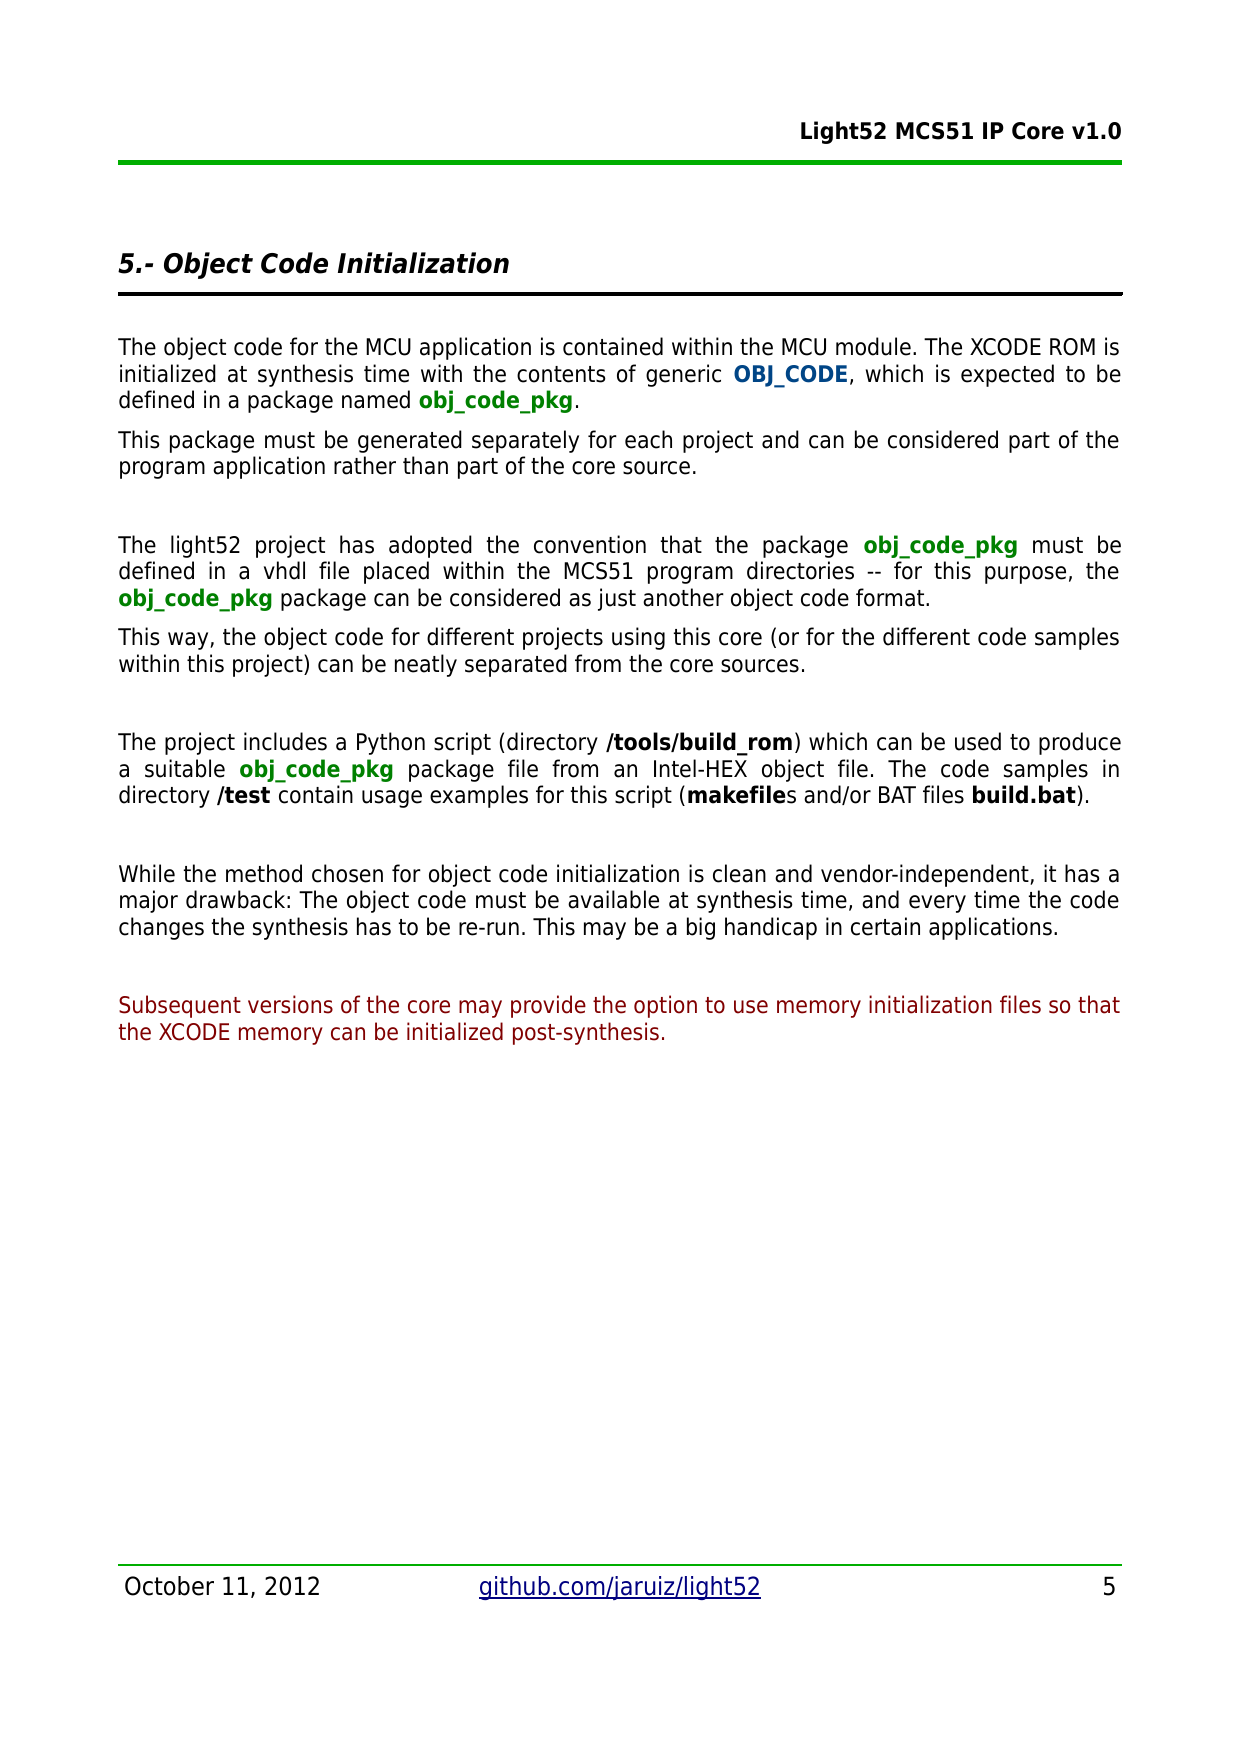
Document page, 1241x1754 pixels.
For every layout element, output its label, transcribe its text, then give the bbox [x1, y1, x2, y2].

text This way, the object code for different projects using this core (or for the different code samples within this project) can be neatly separated from the core sources. [118, 624, 1122, 678]
text Subsequent versions of the core may provide the option to use memory initialization files so that the XCODE memory can be initialized post-synthesis. [118, 993, 1122, 1046]
text This package must be generated separately for each project and can be considered part of the program application rather than part of the core source. [118, 427, 1122, 480]
text The light52 project has adopted the convention that the package obj_code_pkg must be defined in a vhdl file placed within the MCS51 program directories -- for this purpose, the obj_code_pkg package can be considered as just another object code format. [118, 532, 1122, 612]
subtitle 5.- Object Code Initialization [118, 248, 1122, 279]
text The object code for the MCU application is contained within the MCU module. The XCODE ROM is initialized at synthesis time with the contents of generic OBJ_CODE, which is expected to be defined in a package named obj_code_pkg. [118, 334, 1122, 414]
text The project includes a Python script (directory /tools/build_rom) which can be used to produce a suitable obj_code_pkg package file from an Intel-HEX object file. The code samples in directory /test contain usage examples for this script (makefiles and/or BAT files build.bat). [118, 729, 1122, 809]
text While the method chosen for object code initialization is clean and vendor-independent, it has a major drawback: The object code must be available at synthesis time, and every time the code changes the synthesis has to be re-run. This may be a big handicap in certain applications. [118, 861, 1122, 941]
